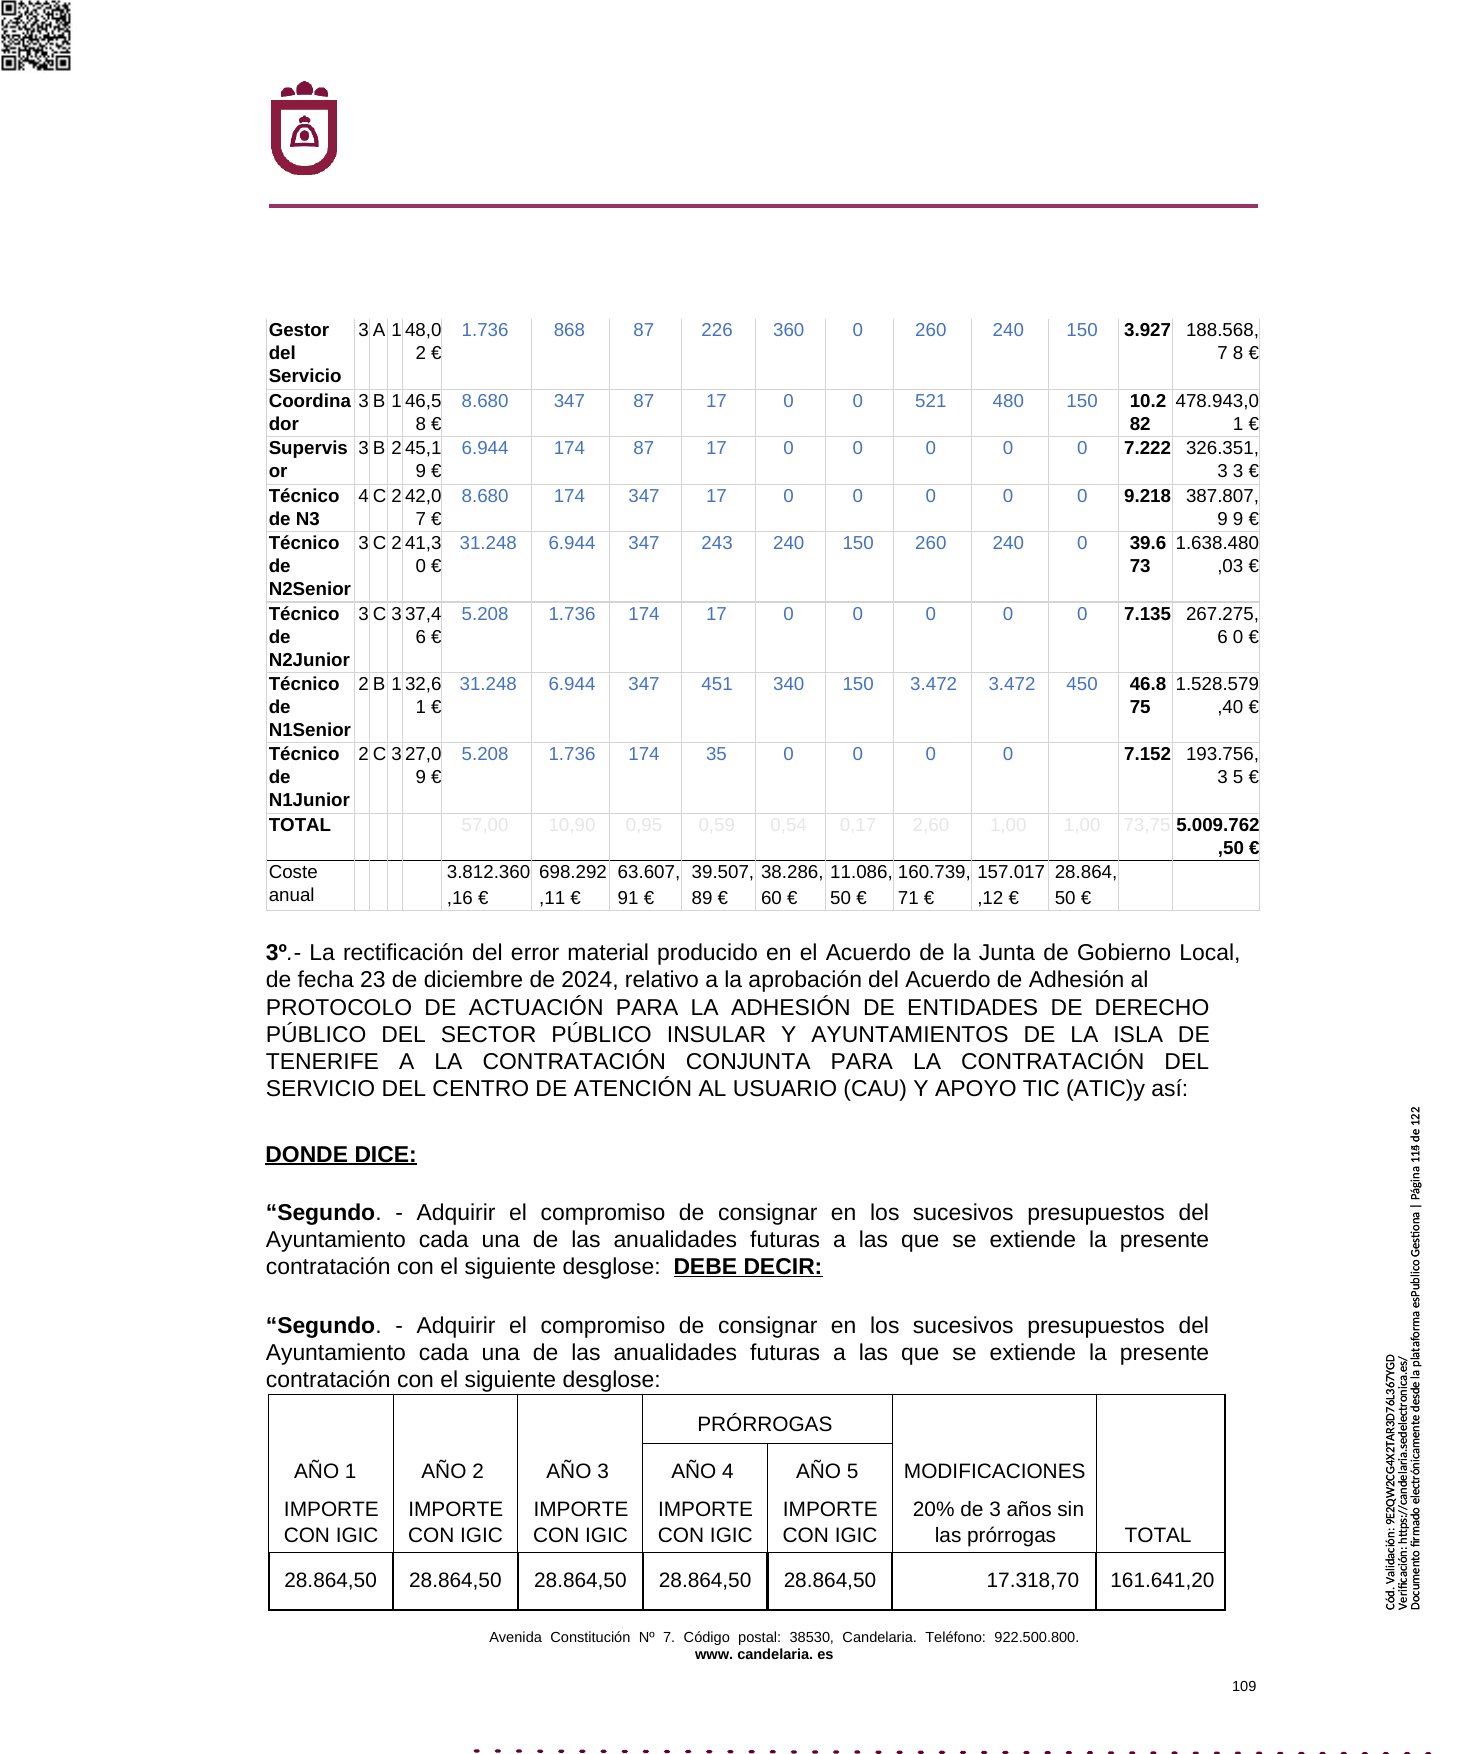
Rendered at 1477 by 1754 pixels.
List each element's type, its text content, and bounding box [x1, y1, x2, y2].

table_cell 3 [388, 743, 402, 813]
table_cell 5.208 [442, 743, 531, 813]
table_cell 3.472 [894, 673, 971, 742]
table_cell 240 [972, 532, 1048, 601]
table_cell 347 [532, 390, 609, 436]
table_cell 0,17 [826, 814, 893, 860]
table_cell [403, 814, 441, 860]
table_cell 240 [756, 532, 825, 601]
table_cell 87 [610, 437, 681, 483]
table_cell [1049, 743, 1118, 813]
table_cell 3.812.360 ,16 € [442, 861, 531, 910]
table_cell 17 [682, 603, 755, 672]
table_cell 0 [756, 603, 825, 672]
table_cell 193.756,3 5 € [1173, 743, 1259, 813]
table_header A [370, 319, 387, 389]
table_cell 1,00 [1049, 814, 1118, 860]
table_cell 161.641,20 [1097, 1553, 1224, 1609]
table_cell 0 [826, 485, 893, 531]
table_cell Técnico de N2Junior [267, 603, 354, 672]
table_header 226 [682, 319, 755, 389]
table_cell [1173, 861, 1259, 910]
table_cell 73,75 [1119, 814, 1172, 860]
table_cell 0,59 [682, 814, 755, 860]
table_header 188.568,7 8 € [1173, 319, 1259, 389]
table_cell Técnico de N3 [267, 485, 354, 531]
table_cell 7.222 [1119, 437, 1172, 483]
table_cell 451 [682, 673, 755, 742]
table_cell [1119, 861, 1172, 910]
table_cell 0 [826, 437, 893, 483]
table_cell 0 [756, 485, 825, 531]
table_cell [403, 861, 441, 910]
table_cell 17.318,70 [893, 1553, 1095, 1609]
table_cell 174 [610, 743, 681, 813]
table_cell 46,5 8 € [403, 390, 441, 436]
text “Segundo. - Adquirir el compromiso de consignar en los sucesivos presupuestos del Ayuntamiento cada una de las anualidades futuras a las que se extiende la presente contratación con el siguiente desglose: DEBE DECIR: [266, 1199, 1210, 1279]
table_cell 3 [355, 532, 369, 601]
table_cell 267.275,6 0 € [1173, 603, 1259, 672]
table_cell 8.680 [442, 390, 531, 436]
table_cell 1,00 [972, 814, 1048, 860]
table_cell 2 [355, 673, 369, 742]
table_cell 2 [388, 437, 402, 483]
table_cell B [370, 390, 387, 436]
table_cell Coste anual [267, 861, 354, 910]
table_cell 0,54 [756, 814, 825, 860]
table_header AÑO 3 IMPORTE CON IGIC [518, 1395, 642, 1552]
table_cell 3 [355, 603, 369, 672]
table_cell 0 [1049, 485, 1118, 531]
table_cell 7.135 [1119, 603, 1172, 672]
table_cell 31.248 [442, 532, 531, 601]
table_cell 27,0 9 € [403, 743, 441, 813]
table_cell 3.472 [972, 673, 1048, 742]
table_cell 28.864,50 [270, 1553, 392, 1609]
table_cell 28.864,50 [519, 1553, 642, 1609]
table_cell 10.2 82 [1119, 390, 1172, 436]
table_cell 39.6 73 [1119, 532, 1172, 601]
table_header 87 [610, 319, 681, 389]
table_cell 347 [610, 673, 681, 742]
table_header 1.736 [442, 319, 531, 389]
table_cell 63.607, 91 € [610, 861, 681, 910]
table_cell TOTAL [267, 814, 354, 860]
table_cell 57,00 [442, 814, 531, 860]
table_cell 260 [894, 532, 971, 601]
table_cell 11.086, 50 € [826, 861, 893, 910]
table_cell 42,0 7 € [403, 485, 441, 531]
table_cell 32,6 1 € [403, 673, 441, 742]
table_cell AÑO 5 IMPORTE CON IGIC [768, 1444, 892, 1552]
table_cell 0 [972, 743, 1048, 813]
table_cell 0 [894, 603, 971, 672]
table_cell 0,95 [610, 814, 681, 860]
table_header 0 [826, 319, 893, 389]
table_cell 1 [388, 673, 402, 742]
table_cell 2 [355, 743, 369, 813]
table_cell [355, 814, 369, 860]
table_cell 3 [388, 603, 402, 672]
text PROTOCOLO DE ACTUACIÓN PARA LA ADHESIÓN DE ENTIDADES DE DERECHO PÚBLICO DEL SECTOR PÚBLICO INSULAR Y AYUNTAMIENTOS DE LA ISLA DE TENERIFE A LA CONTRATACIÓN CONJUNTA PARA LA CONTRATACIÓN DEL SERVICIO DEL CENTRO DE ATENCIÓN AL USUARIO (CAU) Y APOYO TIC (ATIC)y así: [266, 994, 1210, 1102]
table_cell C [370, 532, 387, 601]
table_header TOTAL [1097, 1395, 1224, 1552]
table_cell 28.864,50 [769, 1553, 891, 1609]
table_cell 0 [1049, 532, 1118, 601]
table_cell B [370, 437, 387, 483]
table_cell 2,60 [894, 814, 971, 860]
table_header 3.927 [1119, 319, 1172, 389]
table_cell 387.807,9 9 € [1173, 485, 1259, 531]
table_cell C [370, 743, 387, 813]
table_cell 0 [894, 743, 971, 813]
table_cell 0 [972, 485, 1048, 531]
table_cell 17 [682, 485, 755, 531]
table_cell 7.152 [1119, 743, 1172, 813]
table_cell 2 [388, 485, 402, 531]
table_cell 450 [1049, 673, 1118, 742]
table_cell Técnico de N1Junior [267, 743, 354, 813]
table_cell 150 [1049, 390, 1118, 436]
table_cell [388, 814, 402, 860]
table_cell B [370, 673, 387, 742]
table_header 1 [388, 319, 402, 389]
table_cell 35 [682, 743, 755, 813]
table_cell 6.944 [442, 437, 531, 483]
table_cell 3 [355, 437, 369, 483]
table_cell 28.864,50 [394, 1553, 517, 1609]
table_cell 5.009.762 ,50 € [1173, 814, 1259, 860]
table_header 48,0 2 € [403, 319, 441, 389]
text “Segundo. - Adquirir el compromiso de consignar en los sucesivos presupuestos del Ayuntamiento cada una de las anualidades futuras a las que se extiende la presente contratación con el siguiente desglose: [266, 1312, 1210, 1392]
table_cell 698.292 ,11 € [532, 861, 609, 910]
table_header MODIFICACIONES 20% de 3 años sin las prórrogas [893, 1395, 1096, 1552]
table_cell 1.736 [532, 743, 609, 813]
table_cell 340 [756, 673, 825, 742]
table_cell 0 [756, 390, 825, 436]
table_cell 4 [355, 485, 369, 531]
table_cell 157.017 ,12 € [972, 861, 1048, 910]
table_cell 0 [756, 437, 825, 483]
text Profesio CHmax TOTAL Anual nal [273, 296, 1275, 317]
table_header PRÓRROGAS [643, 1395, 892, 1443]
table_cell 1 [388, 390, 402, 436]
table_cell 150 [826, 532, 893, 601]
table_header 260 [894, 319, 971, 389]
table_cell 28.864,50 [644, 1553, 766, 1609]
table_cell C [370, 603, 387, 672]
table_cell 174 [532, 485, 609, 531]
table_cell Técnico de N1Senior [267, 673, 354, 742]
table_cell 28.864, 50 € [1049, 861, 1118, 910]
table_cell 160.739, 71 € [894, 861, 971, 910]
text DONDE DICE: [265, 1141, 1331, 1167]
table_cell 0 [894, 437, 971, 483]
table_cell [370, 861, 387, 910]
table_cell 480 [972, 390, 1048, 436]
table_cell [388, 861, 402, 910]
table_cell Técnico de N2Senior [267, 532, 354, 601]
table_header Gestor del Servicio [267, 319, 354, 389]
text Perfil A G N CIT IASS OAMC PIM TEA CURPC ICOD PUERTOCANDELARIA Coste [204, 266, 1331, 294]
table_header AÑO 1 IMPORTE CON IGIC [269, 1395, 393, 1552]
table_cell 17 [682, 437, 755, 483]
table_cell 9.218 [1119, 485, 1172, 531]
table_header 240 [972, 319, 1048, 389]
table_cell 37,4 6 € [403, 603, 441, 672]
table_cell 31.248 [442, 673, 531, 742]
table_header 3 [355, 319, 369, 389]
table_cell 0 [826, 390, 893, 436]
table_cell 3 [355, 390, 369, 436]
table_cell 2 [388, 532, 402, 601]
table_cell 17 [682, 390, 755, 436]
table_cell 8.680 [442, 485, 531, 531]
table_header 150 [1049, 319, 1118, 389]
table_cell AÑO 4 IMPORTE CON IGIC [643, 1444, 767, 1552]
table_cell 0 [1049, 603, 1118, 672]
table_cell [355, 861, 369, 910]
table_cell [370, 814, 387, 860]
table_cell C [370, 485, 387, 531]
table_cell 1.736 [532, 603, 609, 672]
table_cell 6.944 [532, 532, 609, 601]
table_cell 326.351,3 3 € [1173, 437, 1259, 483]
table_cell 0 [894, 485, 971, 531]
table_cell 174 [610, 603, 681, 672]
table_cell 1.638.480 ,03 € [1173, 532, 1259, 601]
table_header 868 [532, 319, 609, 389]
table_cell 150 [826, 673, 893, 742]
table_cell 38.286, 60 € [756, 861, 825, 910]
table_cell 0 [826, 603, 893, 672]
table_cell 347 [610, 485, 681, 531]
table_cell 478.943,0 1 € [1173, 390, 1259, 436]
table_cell 10,90 [532, 814, 609, 860]
table_cell 87 [610, 390, 681, 436]
table_cell 0 [972, 437, 1048, 483]
table_cell 243 [682, 532, 755, 601]
table_cell Supervis or [267, 437, 354, 483]
table_cell 41,3 0 € [403, 532, 441, 601]
table_header 360 [756, 319, 825, 389]
table_cell 347 [610, 532, 681, 601]
table_cell 0 [1049, 437, 1118, 483]
table_header AÑO 2 IMPORTE CON IGIC [394, 1395, 517, 1552]
table_cell 39.507, 89 € [682, 861, 755, 910]
table_cell 1.528.579 ,40 € [1173, 673, 1259, 742]
table_cell 46.8 75 [1119, 673, 1172, 742]
table_cell 45,1 9 € [403, 437, 441, 483]
table_cell Coordina dor [267, 390, 354, 436]
table_cell 174 [532, 437, 609, 483]
table_cell 521 [894, 390, 971, 436]
text 3º.- La rectificación del error material producido en el Acuerdo de la Junta de Gobierno Local, de fecha 23 de diciembre de 2024, relativo a la aprobación del Acuerdo de Adhesión al [266, 939, 1242, 993]
table_cell 0 [826, 743, 893, 813]
table_cell 5.208 [442, 603, 531, 672]
table_cell 0 [756, 743, 825, 813]
table_cell 0 [972, 603, 1048, 672]
table_cell 6.944 [532, 673, 609, 742]
